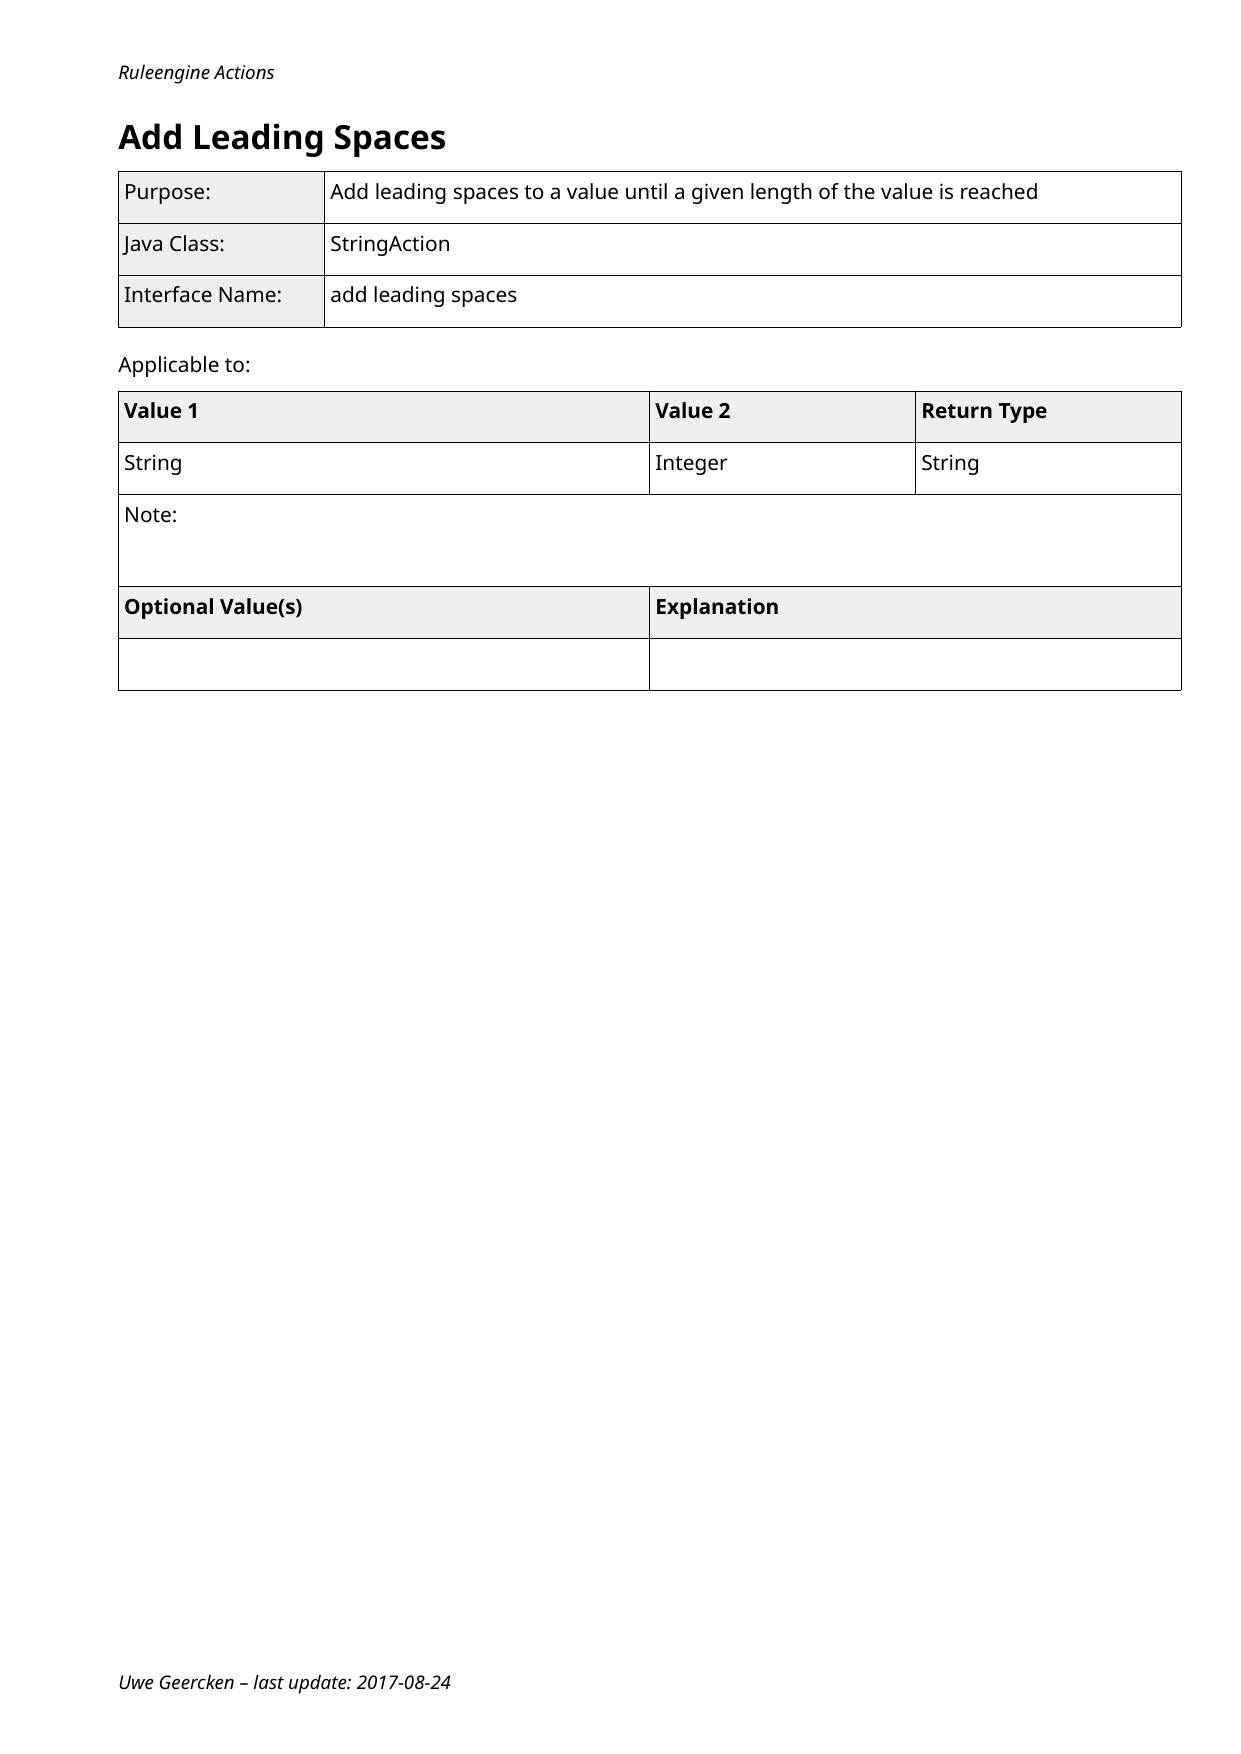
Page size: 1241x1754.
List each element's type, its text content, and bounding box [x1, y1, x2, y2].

table_cell add leading spaces [325, 276, 1181, 327]
table_header Add leading spaces to a value until a given length of the value is reached [325, 172, 1181, 223]
table_cell Note: [119, 495, 1181, 586]
table_cell Java Class: [119, 224, 324, 275]
table_header Value 1 [119, 392, 649, 442]
table_cell [119, 639, 649, 689]
table_header Purpose: [119, 172, 324, 223]
text Applicable to: [118, 350, 1181, 379]
table_cell Explanation [650, 587, 1181, 638]
table_cell StringAction [325, 224, 1181, 275]
table_cell Optional Value(s) [119, 587, 649, 638]
table_header Return Type [916, 392, 1181, 442]
text Add Leading Spaces [118, 114, 1181, 159]
table_cell String [119, 443, 649, 494]
table_cell Interface Name: [119, 276, 324, 327]
table_cell Integer [650, 443, 915, 494]
table_cell [650, 639, 1181, 689]
table_cell String [916, 443, 1181, 494]
table_header Value 2 [650, 392, 915, 442]
